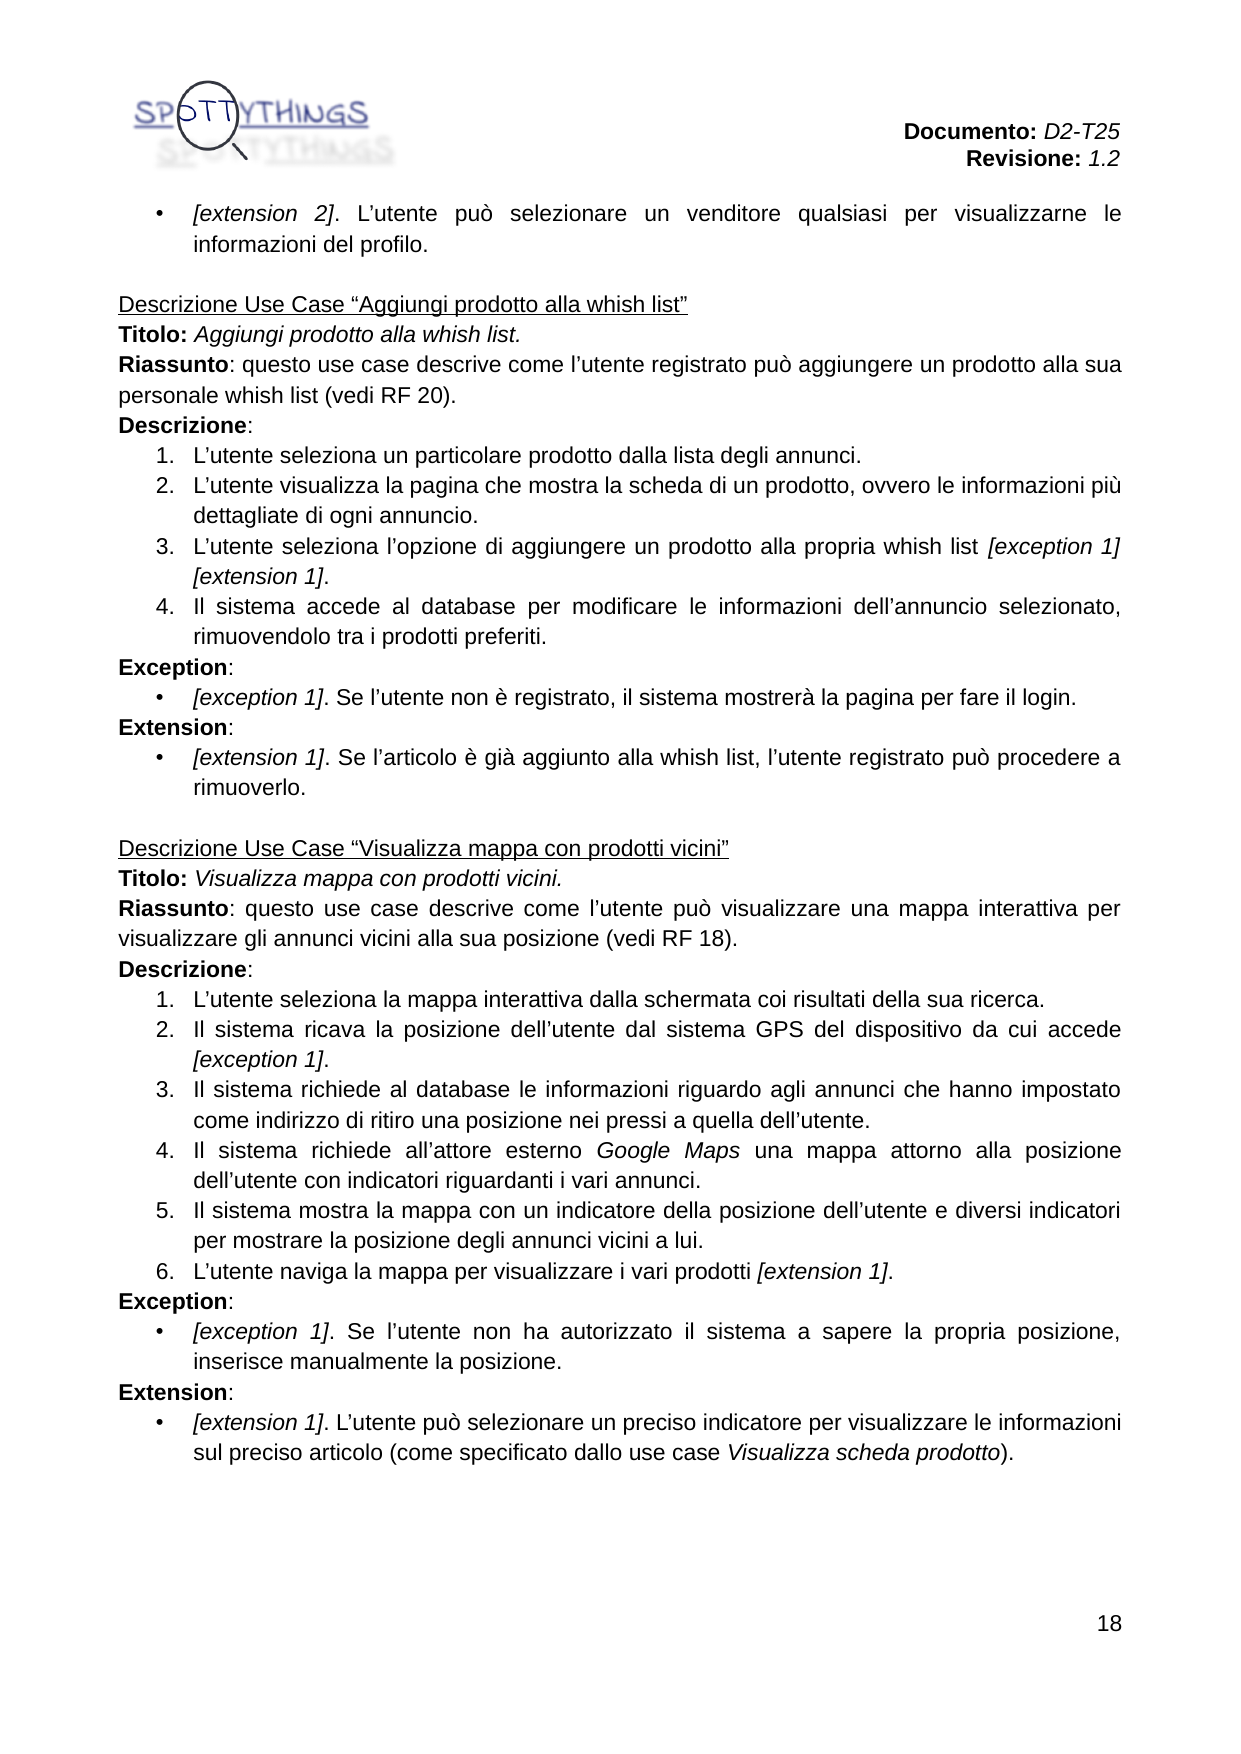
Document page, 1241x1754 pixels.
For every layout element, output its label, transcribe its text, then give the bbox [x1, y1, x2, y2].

list Il sistema accede al database per modificare le informazioni dell’annuncio selezionato, rimuovendolo tra i prodotti preferiti. [156, 593, 1122, 649]
list Il sistema richiede al database le informazioni riguardo agli annunci che hanno impostato come indirizzo di ritiro una posizione nei pressi a quella dell’utente. [156, 1076, 1122, 1133]
text Descrizione Use Case “Visualizza mappa con prodotti vicini” [118, 835, 1122, 861]
list [exception 1]. Se l’utente non ha autorizzato il sistema a sapere la propria posizione, inserisce manualmente la posizione. [156, 1318, 1122, 1374]
text Extension: [118, 714, 1122, 740]
text Exception: [118, 653, 1122, 680]
list [exception 1]. Se l’utente non è registrato, il sistema mostrerà la pagina per fare il login. [156, 684, 1122, 710]
text Riassunto: questo use case descrive come l’utente può visualizzare una mappa interattiva per visualizzare gli annunci vicini alla sua posizione (vedi RF 18). [118, 895, 1122, 952]
list [extension 2]. L’utente può selezionare un venditore qualsiasi per visualizzarne le informazioni del profilo. [156, 200, 1122, 257]
text Riassunto: questo use case descrive come l’utente registrato può aggiungere un prodotto alla sua personale whish list (vedi RF 20). [118, 351, 1122, 408]
list [extension 1]. Se l’articolo è già aggiunto alla whish list, l’utente registrato può procedere a rimuoverlo. [156, 744, 1122, 801]
text Titolo: Visualizza mappa con prodotti vicini. [118, 865, 1122, 891]
text Extension: [118, 1378, 1122, 1405]
list Il sistema mostra la mappa con un indicatore della posizione dell’utente e diversi indicatori per mostrare la posizione degli annunci vicini a lui. [156, 1197, 1122, 1254]
list L’utente seleziona l’opzione di aggiungere un prodotto alla propria whish list [exception 1] [extension 1]. [156, 533, 1122, 589]
text Descrizione: [118, 412, 1122, 438]
list Il sistema richiede all’attore esterno Google Maps una mappa attorno alla posizione dell’utente con indicatori riguardanti i vari annunci. [156, 1137, 1122, 1193]
list L’utente visualizza la pagina che mostra la scheda di un prodotto, ovvero le informazioni più dettagliate di ogni annuncio. [156, 472, 1122, 529]
list L’utente naviga la mappa per visualizzare i vari prodotti [extension 1]. [156, 1258, 1122, 1284]
picture [123, 73, 399, 187]
text Exception: [118, 1288, 1122, 1314]
list L’utente seleziona la mappa interattiva dalla schermata coi risultati della sua ricerca. [156, 986, 1122, 1012]
list [extension 1]. L’utente può selezionare un preciso indicatore per visualizzare le informazioni sul preciso articolo (come specificato dallo use case Visualizza scheda prodotto). [156, 1409, 1122, 1465]
text Descrizione Use Case “Aggiungi prodotto alla whish list” [118, 291, 1122, 317]
text Titolo: Aggiungi prodotto alla whish list. [118, 321, 1122, 347]
text Descrizione: [118, 956, 1122, 982]
list Il sistema ricava la posizione dell’utente dal sistema GPS del dispositivo da cui accede [exception 1]. [156, 1016, 1122, 1072]
list L’utente seleziona un particolare prodotto dalla lista degli annunci. [156, 442, 1122, 468]
